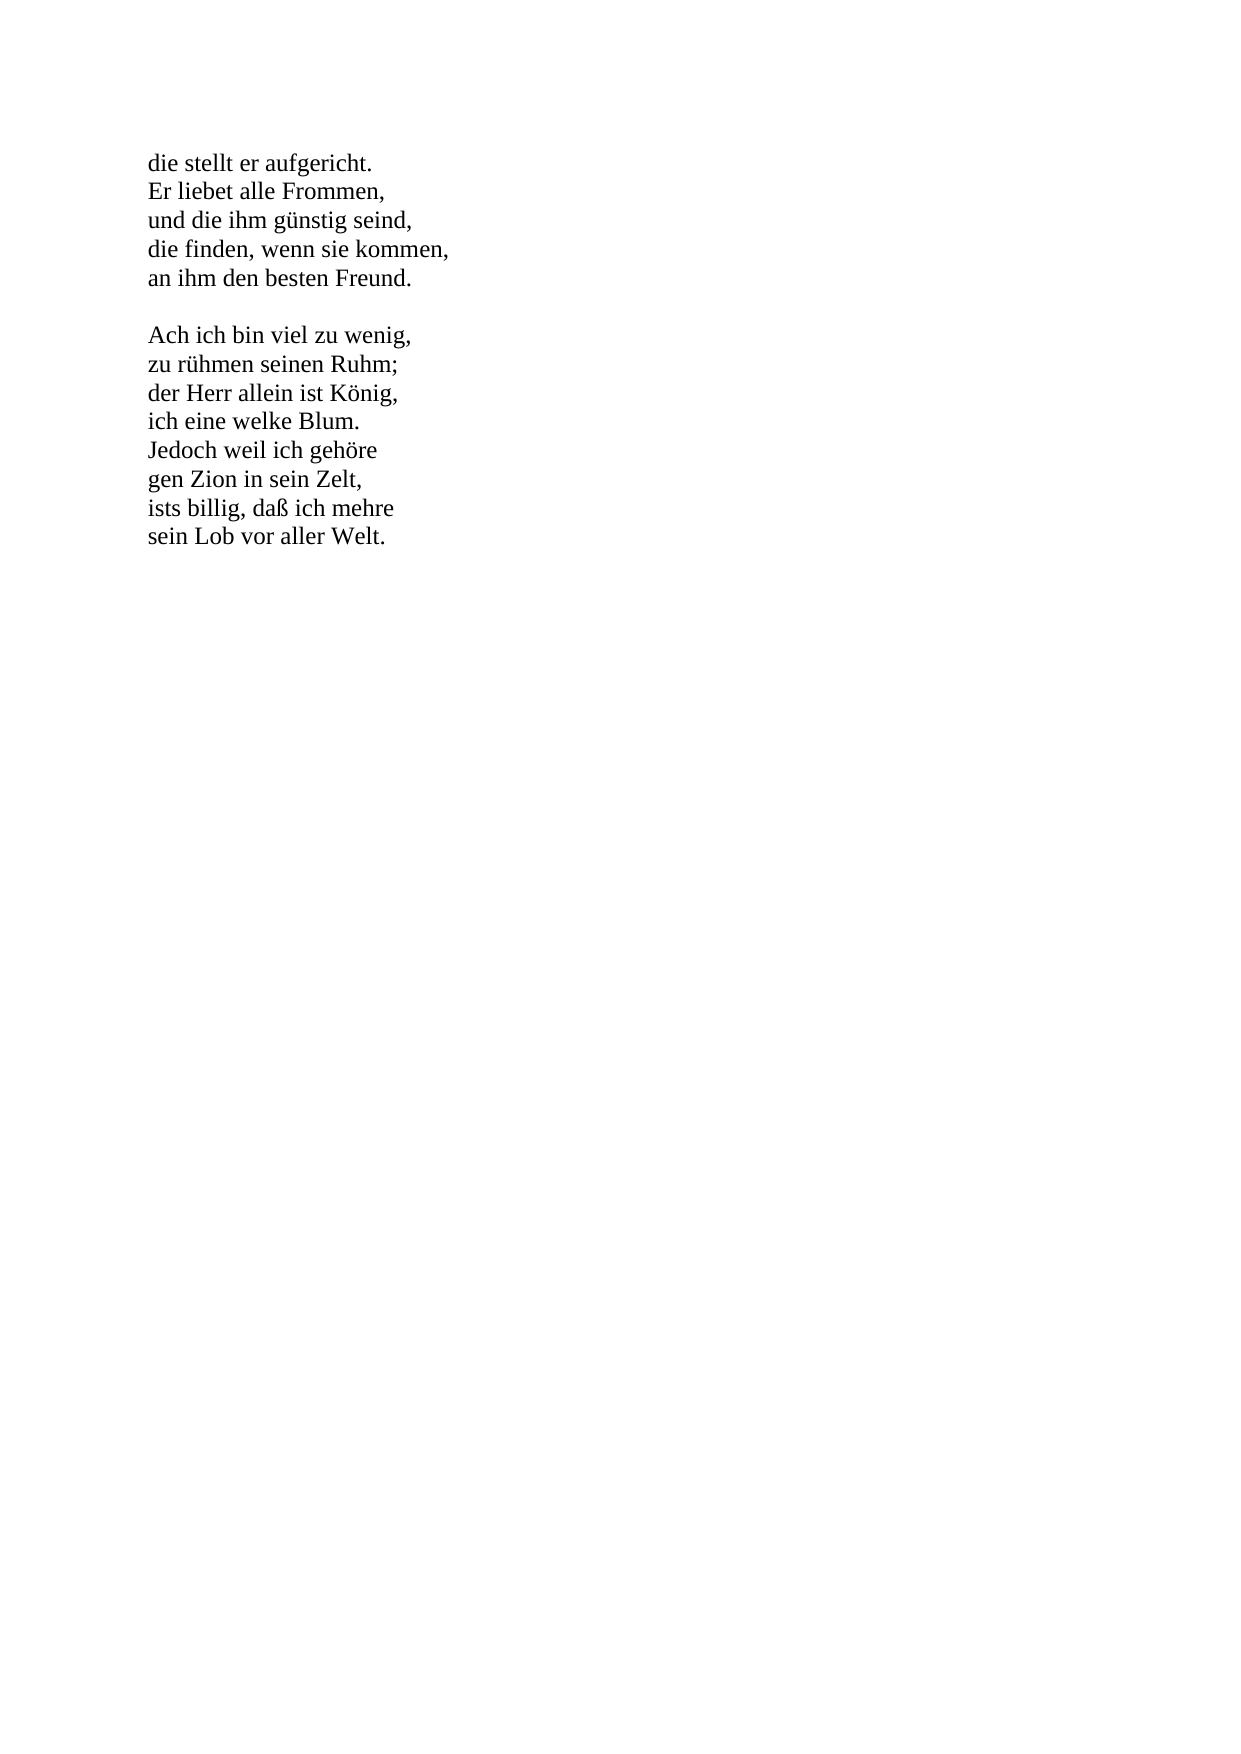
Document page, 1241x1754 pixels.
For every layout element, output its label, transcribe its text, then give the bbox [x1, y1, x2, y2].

text zu rühmen seinen Ruhm; [148, 349, 1093, 378]
text der Herr allein ist König, [148, 378, 1093, 406]
text sein Lob vor aller Welt. [148, 521, 1093, 550]
text ich eine welke Blum. [148, 406, 1093, 435]
text die finden, wenn sie kommen, [148, 234, 1093, 263]
text die stellt er aufgericht. [148, 148, 1093, 176]
text an ihm den besten Freund. [148, 263, 1093, 291]
text Er liebet alle Frommen, [148, 176, 1093, 205]
text Jedoch weil ich gehöre [148, 435, 1093, 464]
text und die ihm günstig seind, [148, 205, 1093, 234]
text gen Zion in sein Zelt, [148, 464, 1093, 493]
text ists billig, daß ich mehre [148, 493, 1093, 521]
text Ach ich bin viel zu wenig, [148, 320, 1093, 349]
